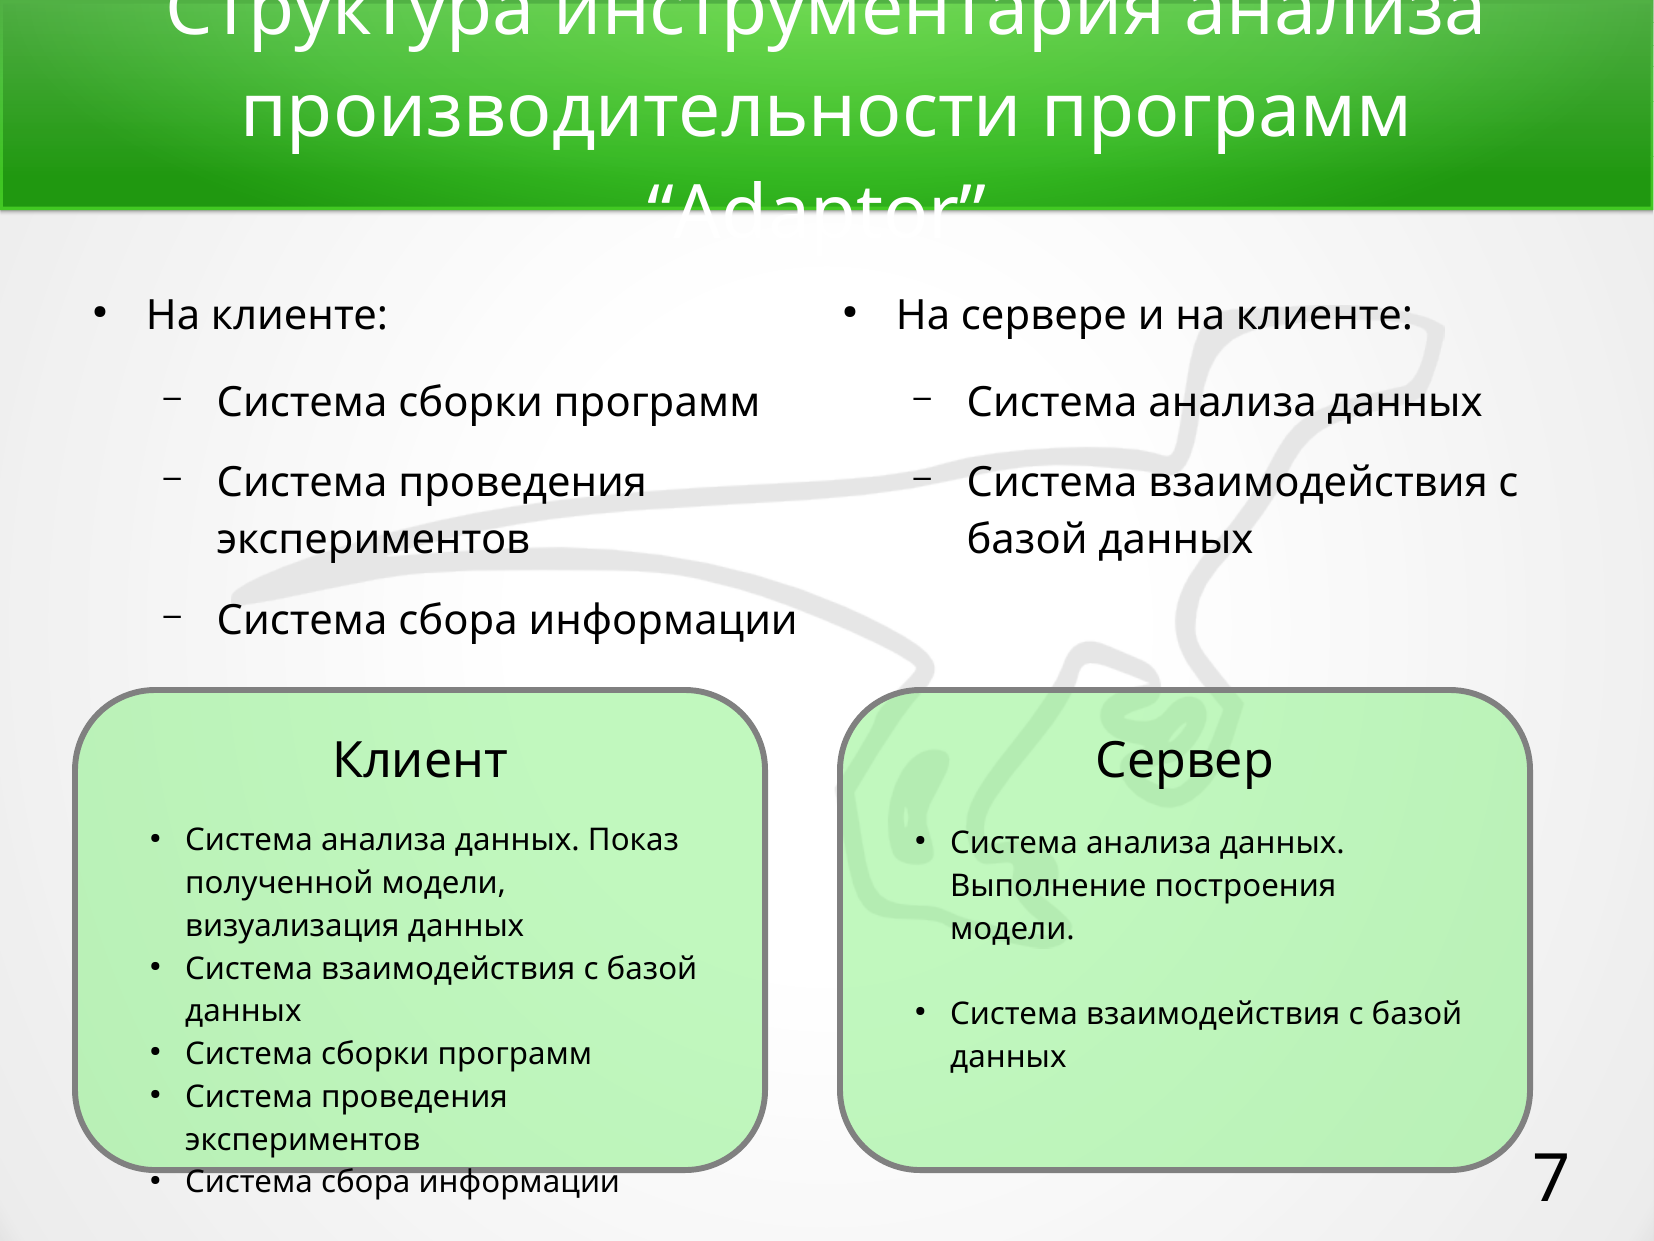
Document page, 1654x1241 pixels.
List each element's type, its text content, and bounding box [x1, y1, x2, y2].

text_box Сервер [840, 690, 1531, 1171]
text_box Система анализа данных. Выполнение построения модели. Система взаимодействия с базой данных [900, 812, 1479, 1147]
text_box Система анализа данных. Показ полученной модели, визуализация данных Система взаимодействия с базой данных Система сборки программ Система проведения экспериментов Система сбора информации [135, 810, 714, 1165]
list На клиенте: Система сборки программ Система проведения экспериментов Система сбора информации [75, 285, 825, 691]
picture [703, 691, 902, 949]
text_box Клиент [75, 690, 766, 1171]
list На сервере и на клиенте: Система анализа данных Система взаимодействия с базой данных [825, 285, 1576, 691]
title Структура инструментария анализа производительности программ “Adaptor” [82, 4, 1571, 212]
